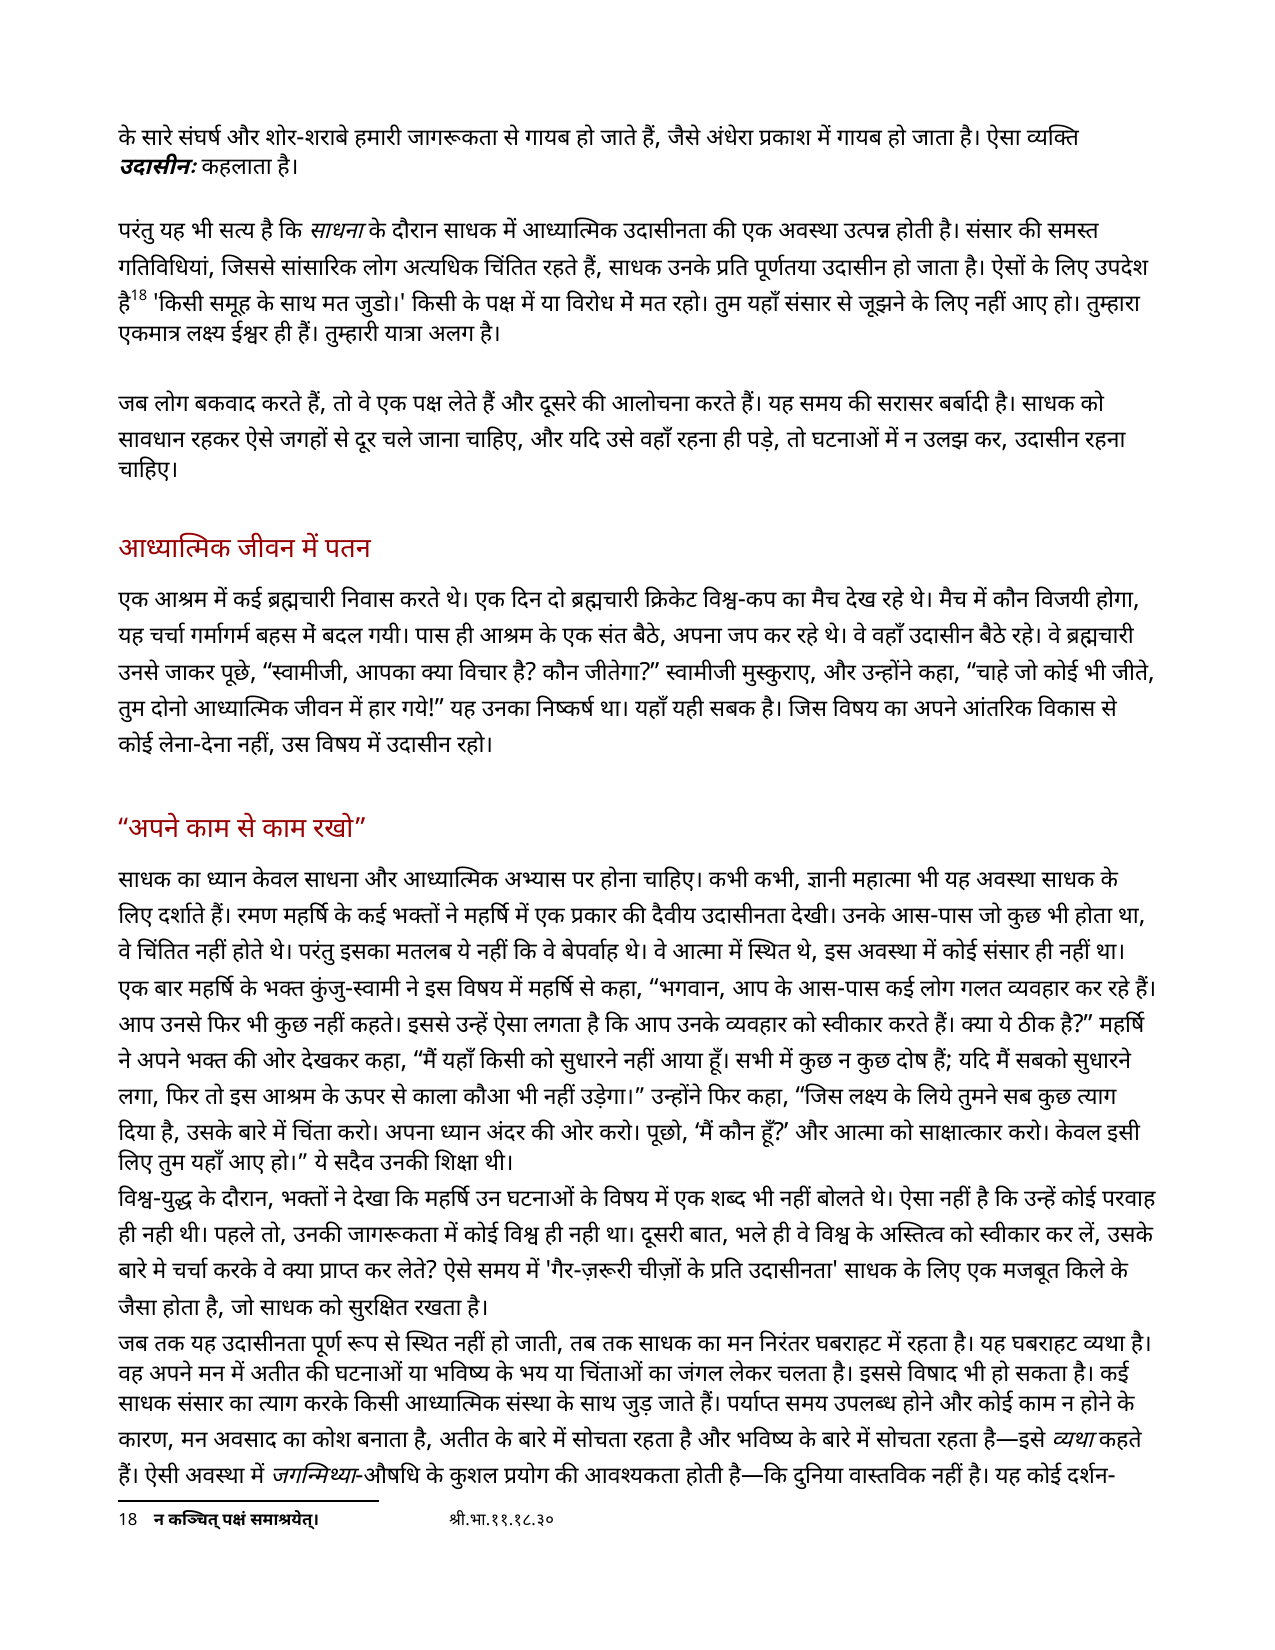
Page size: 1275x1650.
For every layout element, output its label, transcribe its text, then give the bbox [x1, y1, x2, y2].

text न कञ्चित् पक्षं समाश्रयेत्। श्री.भा.११.१८.३० [118, 1507, 1157, 1532]
text परंतु यह भी सत्य है कि साधना के दौरान साधक में आध्यात्मिक उदासीनता की एक अवस्था उत्पन्न होती है। संसार की समस्त गतिविधियां, जिससे सांसारिक लोग अत्यधिक चिंतित रहते हैं, साधक उनके प्रति पूर्णतया उदासीन हो जाता है। ऐसों के लिए उपदेश है 'किसी समूह के साथ मत जुडो।' किसी‌ के पक्ष में या विरोध में‌ मत रहो। तुम यहाँ संसार से जूझने के लिए नहीं आए हो। तुम्हारा एकमात्र लक्ष्य ईश्वर ही हैं। तुम्हारी यात्रा अलग है। [118, 218, 1157, 350]
subtitle “अपने काम से काम रखो” [118, 808, 1157, 848]
text जब तक यह उदासीनता पूर्ण रूप से स्थित नहीं हो जाती, तब तक साधक का मन निरंतर घबराहट में रहता है। यह घबराहट व्यथा है। वह अपने मन में अतीत की घटनाओं या भविष्य के भय या चिंताओं का जंगल लेकर चलता है। इससे विषाद भी हो सकता है। कई साधक संसार का त्याग करके किसी आध्यात्मिक संस्था के साथ जुड़ जाते हैं। पर्याप्त समय उपलब्ध होने और कोई काम न होने के कारण, मन अवसाद का कोश बनाता है, अतीत के बारे में सोचता रहता है और भविष्य के बारे में सोचता रहता है—इसे व्यथा कहते हैं। ऐसी अवस्था में जगन्मिथ्या-औषधि के कुशल प्रयोग की आवश्यकता होती है—कि दुनिया वास्तविक नहीं है। यह कोई दर्शन- [118, 1324, 1157, 1493]
subtitle आध्यात्मिक जीवन में पतन [118, 533, 1157, 568]
text जब लोग बकवाद करते हैं, तो वे एक पक्ष लेते हैं और दूसरे की आलोचना करते हैं। यह समय की सरासर बर्बादी है। साधक को सावधान रहकर ऐसे जगहों से दूर चले जाना चाहिए, और यदि उसे वहाँ रहना ही पड़े, तो घटनाओं में न उलझ कर, उदासीन रहना चाहिए। [118, 384, 1157, 487]
text के सारे संघर्ष और शोर-शराबे हमारी जागरूकता से गायब हो जाते हैं, जैसे अंधेरा प्रकाश में गायब हो जाता है। ऐसा व्यक्ति उदासीनः कहलाता है। [118, 118, 1157, 184]
text साधक का ध्यान केवल साधना और आध्यात्मिक अभ्यास पर होना चाहिए। कभी कभी, ज्ञानी महात्मा भी यह अवस्था साधक के लिए दर्शाते हैं। रमण महर्षि के कई भक्तों ने महर्षि में एक प्रकार की दैवीय उदासीनता देखी। उनके आस-पास जो कुछ भी होता था, वे चिंतित नहीं होते थे। परंतु इसका मतलब ये नहीं कि वे बेपर्वाह थे। वे आत्मा में स्थित थे, इस अवस्था में कोई संसार ही नहीं था। एक बार महर्षि के भक्त कुंजु-स्वामी ने इस विषय में महर्षि से कहा, “भगवान, आप के आस-पास कई लोग गलत व्यवहार कर रहे हैं। आप उनसे फिर भी कुछ नहीं कहते। इससे उन्हें ऐसा लगता है कि आप उनके व्यवहार को स्वीकार करते हैं। क्या ये ठीक है?” महर्षि ने अपने भक्त की ओर देखकर कहा, “मैं यहाँ किसी को सुधारने नहीं आया हूँ। सभी में कुछ न कुछ दोष हैं; यदि मैं सबको सुधारने लगा, फिर तो इस आश्रम के ऊपर से काला कौआ भी नहीं उड़ेगा।” उन्होंने फिर कहा, “जिस लक्ष्य के लिये तुमने सब कुछ त्याग दिया है, उसके बारे में चिंता करो। अपना ध्यान अंदर की ओर करो। पूछो, ‘मैं कौन हूँ?’ और आत्मा को साक्षात्कार करो। केवल इसी लिए तुम यहाँ आए हो।” ये सदैव उनकी शिक्षा थी। [118, 861, 1157, 1180]
text एक आश्रम में कई ब्रह्मचारी निवास करते थे। एक दिन दो ब्रह्मचारी क्रिकेट विश्व-कप का मैच देख रहे थे। मैच में कौन विजयी होगा, यह चर्चा गर्मागर्म बहस में‌ बदल गयी। पास ही आश्रम के एक संत बैठे, अपना जप कर रहे थे। वे वहाँ उदासीन बैठे रहे। वे ब्रह्मचारी उनसे जाकर पूछे, “स्वामीजी, आपका क्या विचार है? कौन जीतेगा?” स्वामीजी मुस्कुराए, और उन्होंने कहा, “चाहे जो कोई भी जीते, तुम दोनो आध्यात्मिक जीवन में हार गये!” यह उनका निष्कर्ष था। यहाँ यही सबक है। जिस विषय का अपने आंतरिक विकास से कोई लेना-देना नहीं, उस विषय में उदासीन रहो। [118, 581, 1157, 762]
text विश्व-युद्ध के दौरान, भक्तों ने देखा कि महर्षि उन घटनाओं के विषय में एक शब्द भी नहीं बोलते थे। ऐसा नहीं है कि उन्हें कोई परवाह ही नही थी। पहले तो, उनकी जागरूकता में कोई विश्व ही नही था। दूसरी बात, भले ही वे विश्व के अस्तित्व को स्वीकार कर लें, उसके बारे मे चर्चा करके वे क्या प्राप्त कर लेते? ऐसे समय में 'गैर-ज़रूरी चीज़ों के प्रति उदासीनता' साधक के लिए एक मजबूत किले के जैसा होता है, जो साधक को सुरक्षित रखता है। [118, 1180, 1157, 1324]
